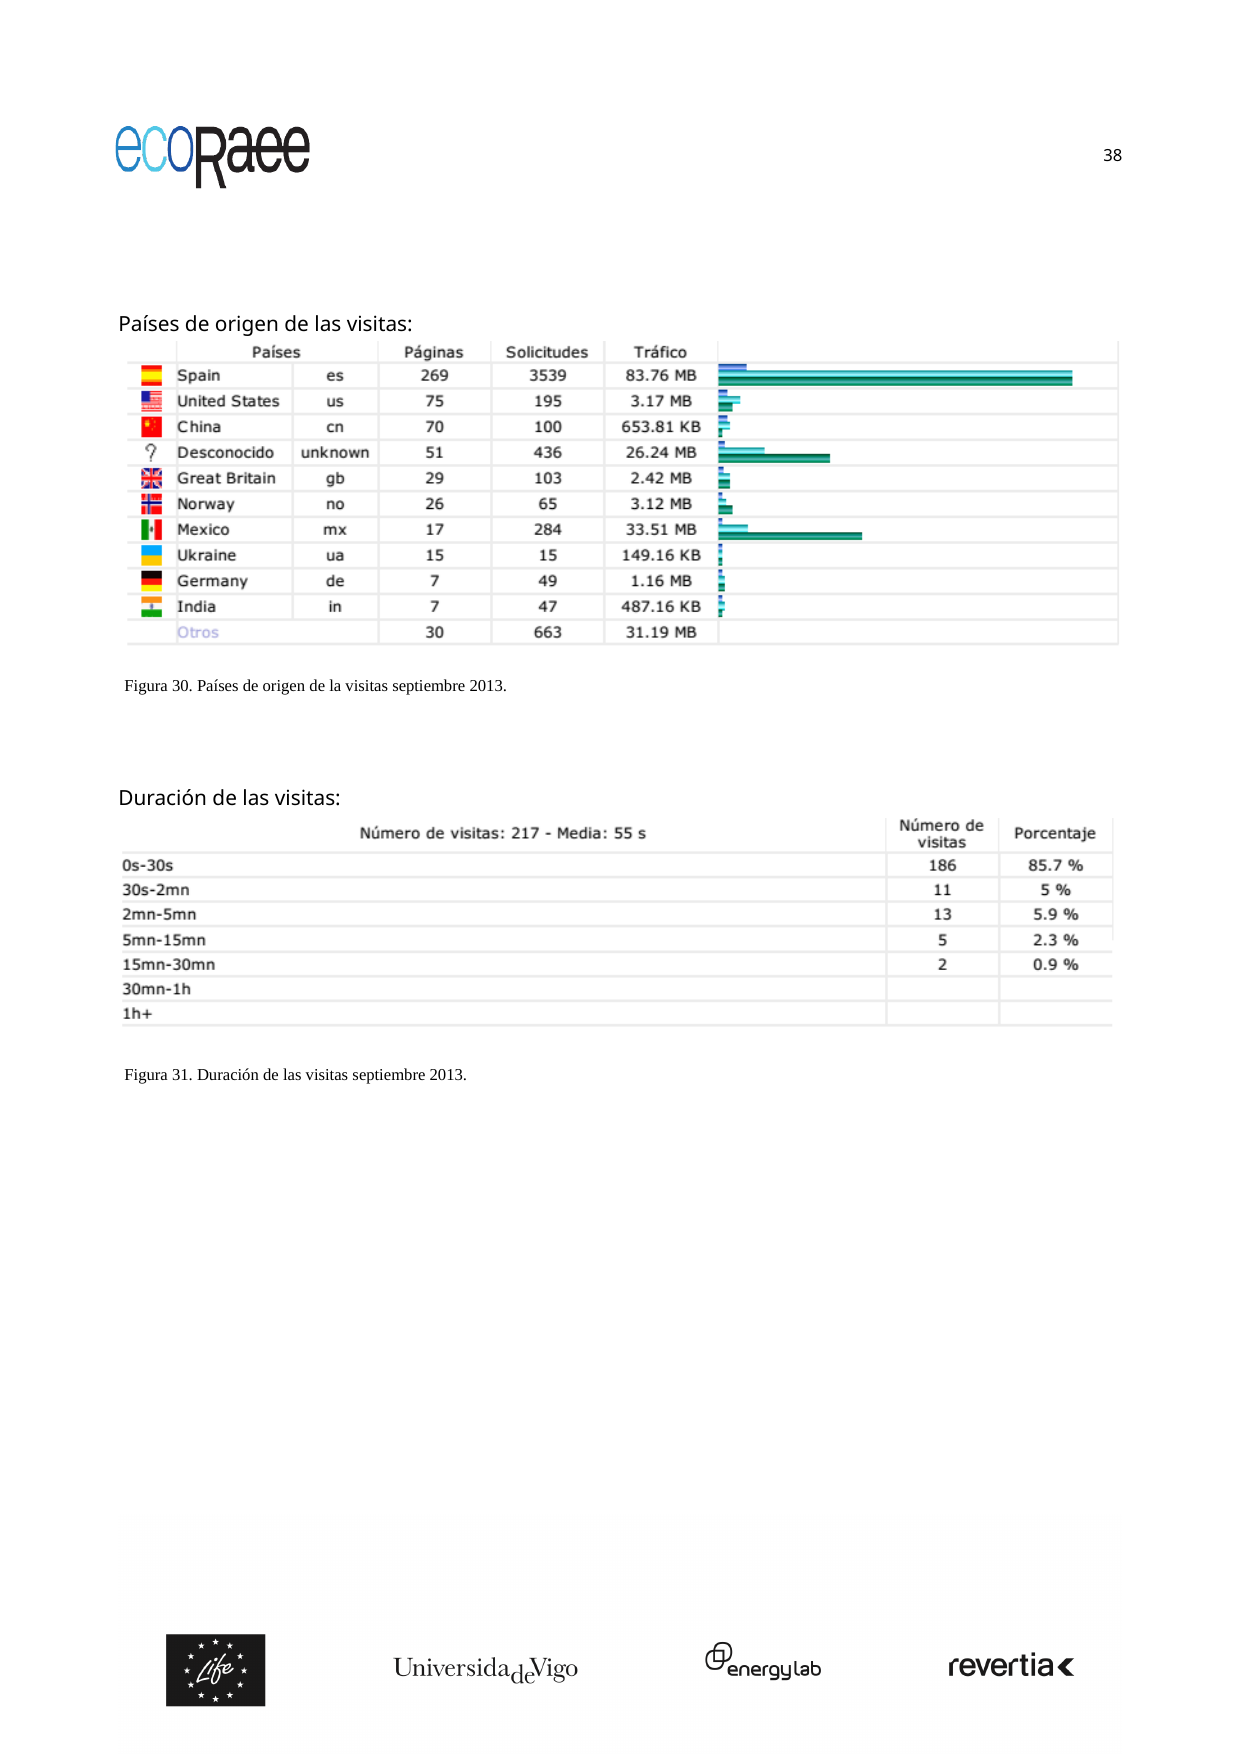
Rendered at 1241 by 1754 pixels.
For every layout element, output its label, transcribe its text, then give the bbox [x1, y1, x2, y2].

text Países de origen de las visitas: [118, 309, 1122, 337]
text Duración de las visitas: [118, 783, 1122, 811]
picture [114, 124, 311, 190]
picture [118, 1514, 1123, 1754]
text Figura 31. Duración de las visitas septiembre 2013. [124, 1064, 1122, 1084]
text Figura 30. Países de origen de la visitas septiembre 2013. [124, 676, 1122, 695]
picture [121, 341, 1120, 657]
picture [121, 818, 1120, 1046]
